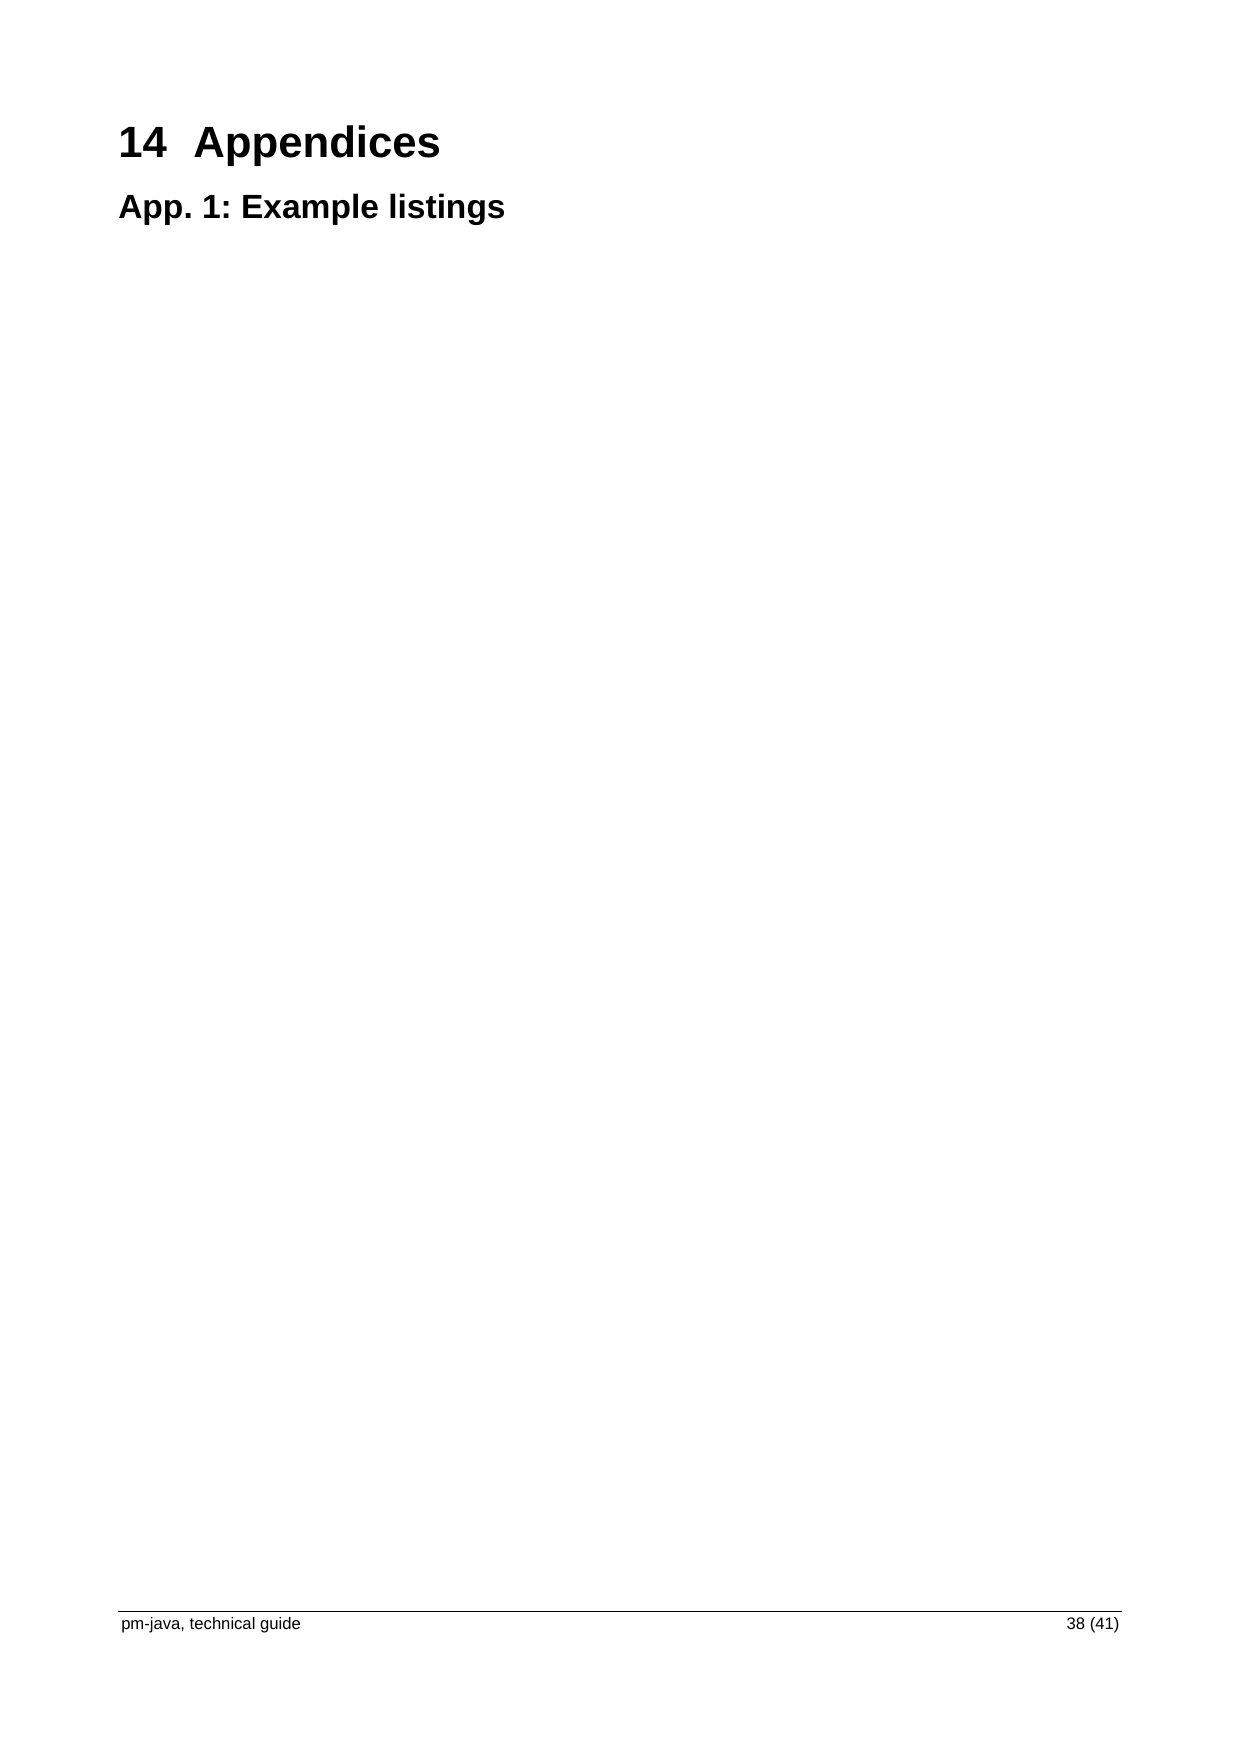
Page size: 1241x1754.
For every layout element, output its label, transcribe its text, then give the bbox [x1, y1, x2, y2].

subtitle Appendices [118, 118, 1122, 167]
subtitle App. 1: Example listings [118, 188, 1122, 225]
